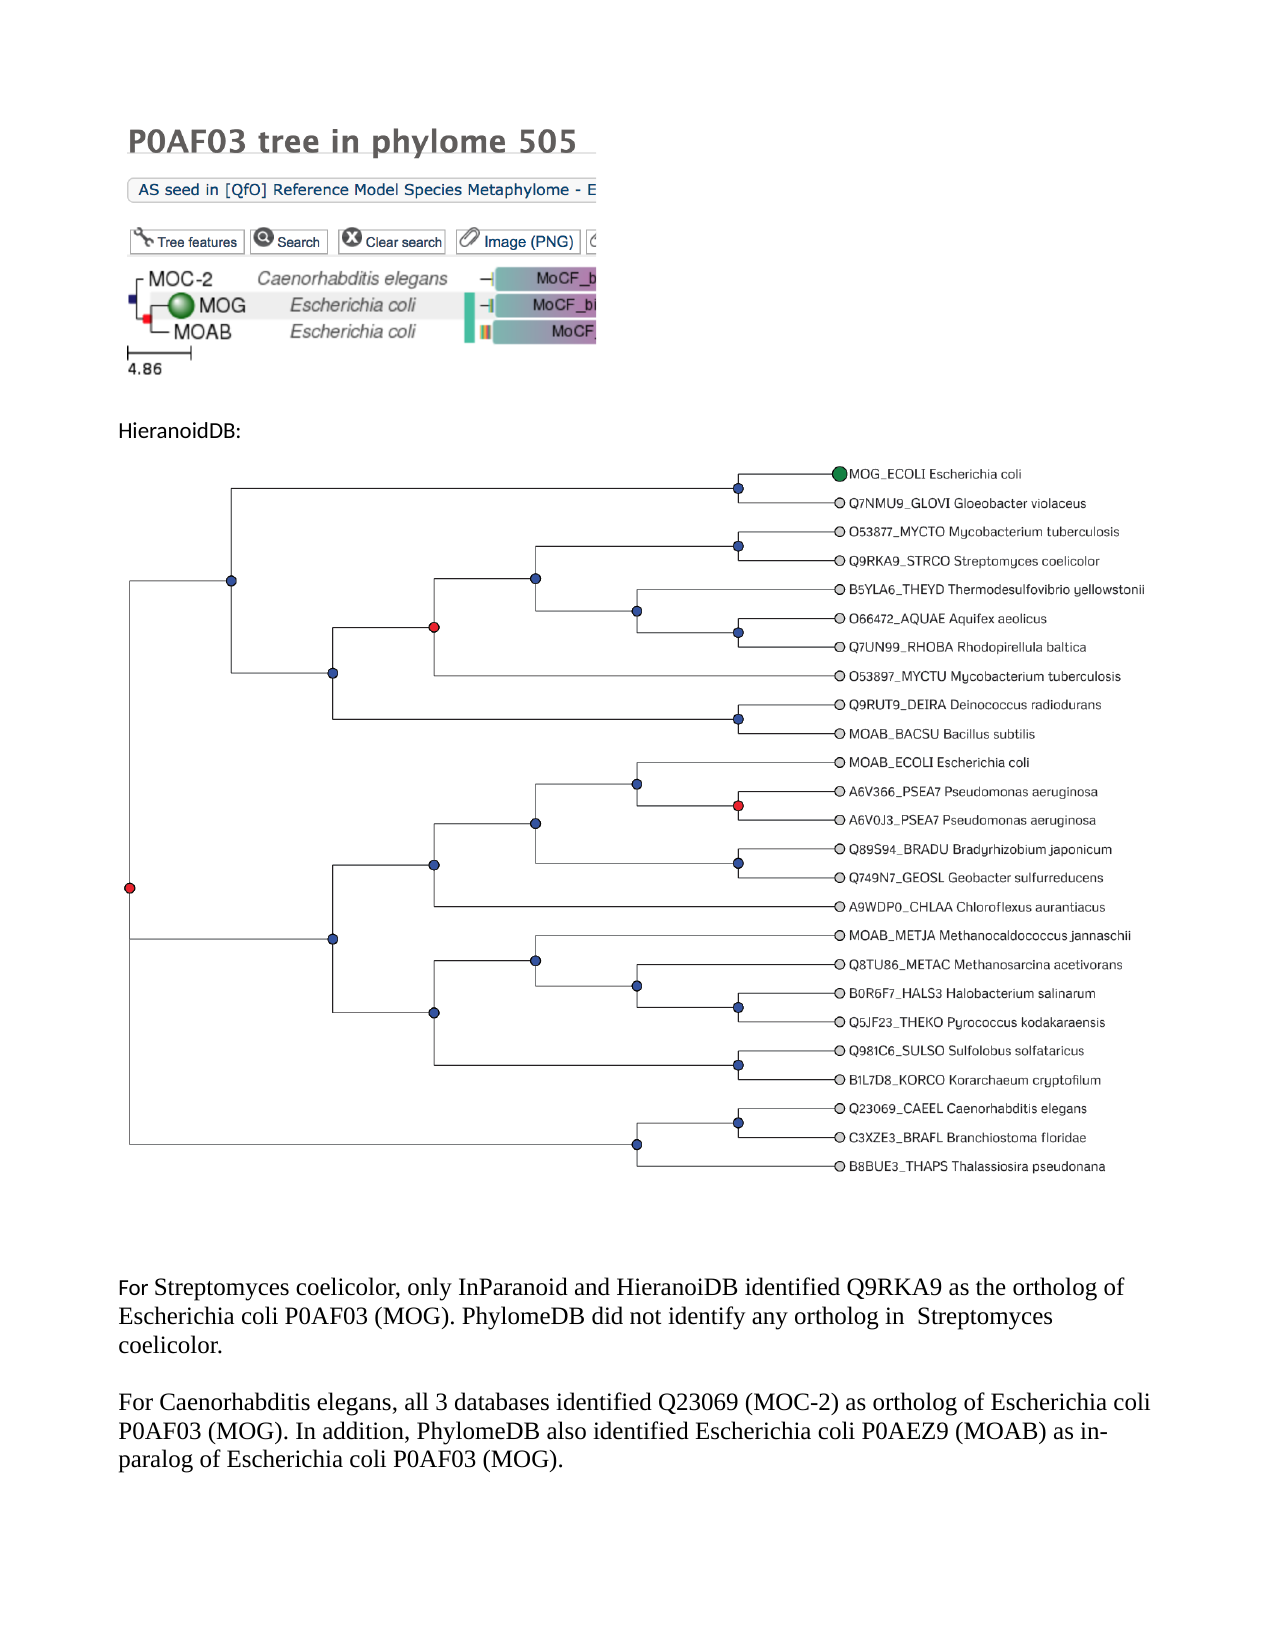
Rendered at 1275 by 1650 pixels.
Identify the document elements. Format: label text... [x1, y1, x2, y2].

text For Streptomyces coelicolor, only InParanoid and HieranoiDB identified Q9RKA9 as the ortholog of Escherichia coli P0AF03 (MOG). PhylomeDB did not identify any ortholog in Streptomyces coelicolor. [118, 1272, 1157, 1359]
text HieranoidDB: [118, 416, 1157, 444]
text For Caenorhabditis elegans, all 3 databases identified Q23069 (MOC-2) as ortholog of Escherichia coli P0AF03 (MOG). In addition, PhylomeDB also identified Escherichia coli P0AEZ9 (MOAB) as in-paralog of Escherichia coli P0AF03 (MOG). [118, 1387, 1157, 1473]
